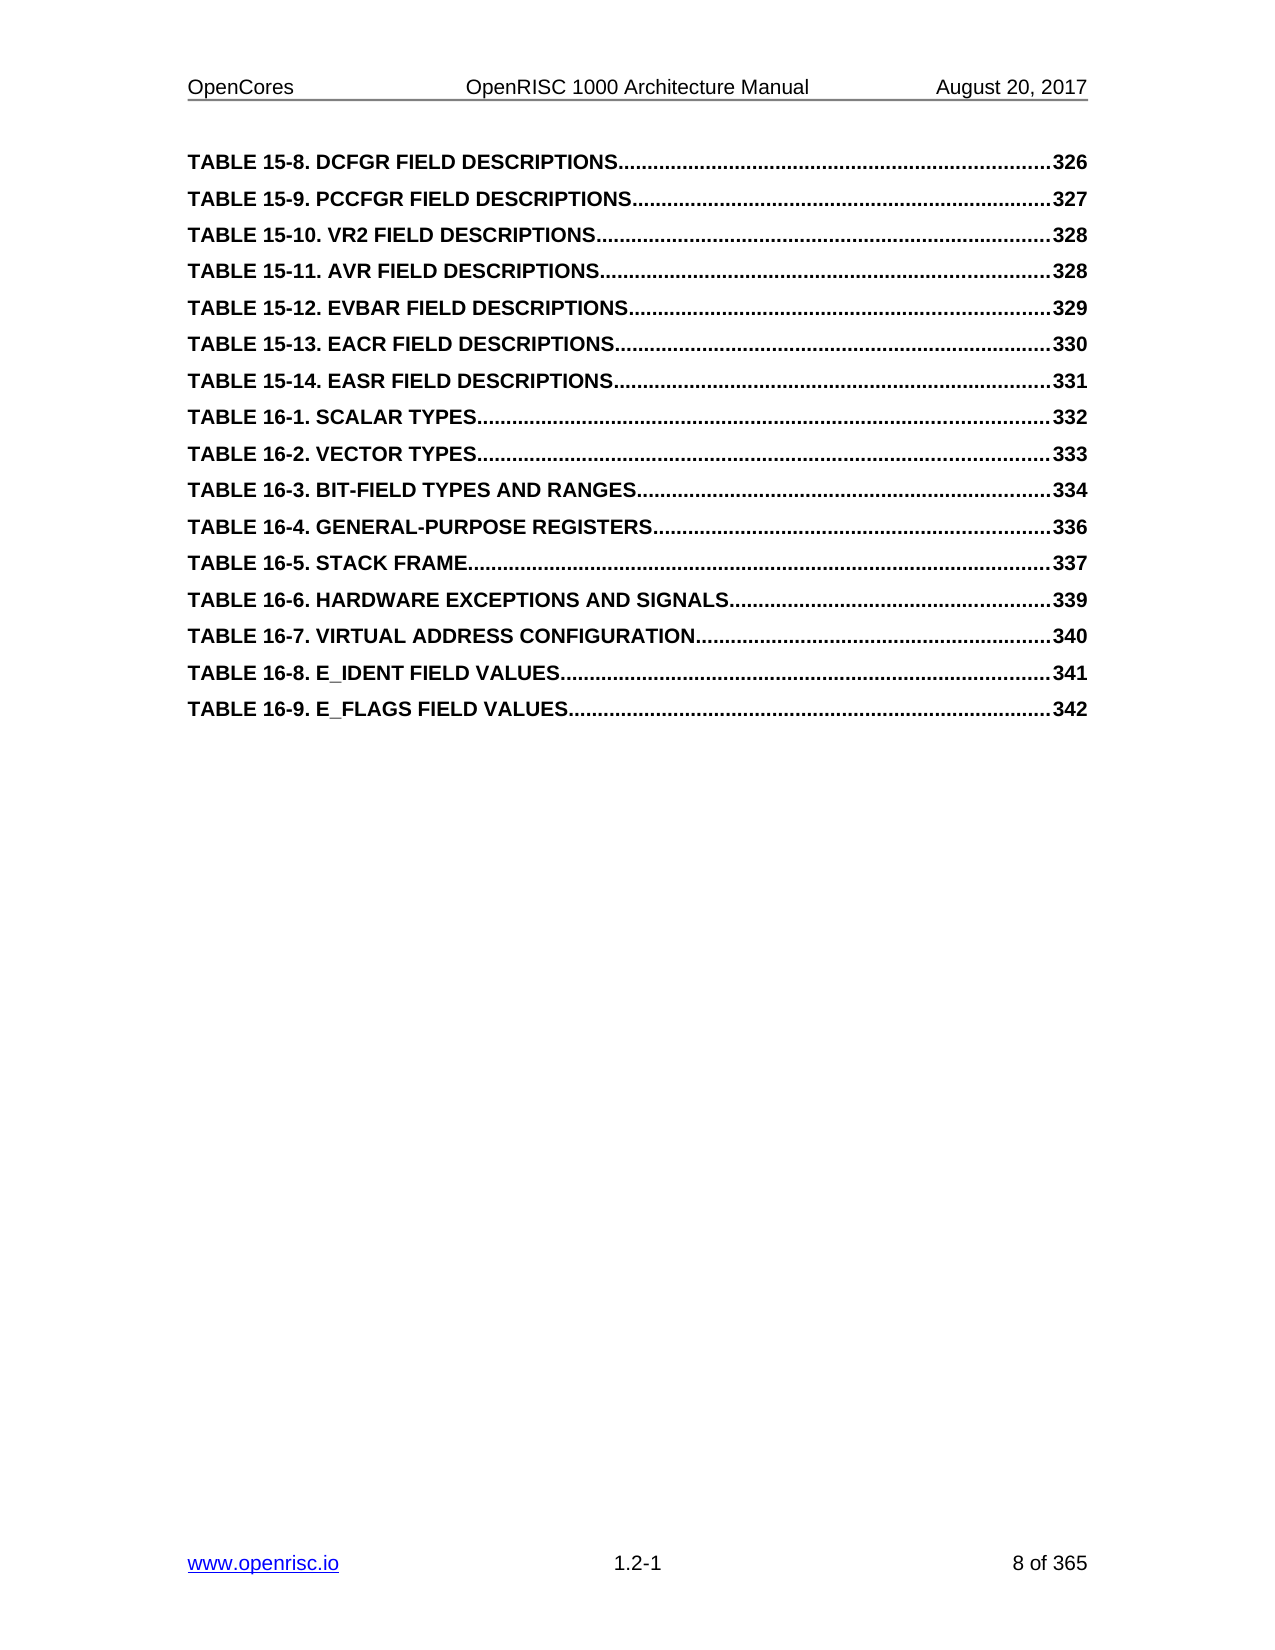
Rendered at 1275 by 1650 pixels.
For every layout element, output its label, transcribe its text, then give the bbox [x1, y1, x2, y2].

text Table 16-1. Scalar Types 332 [187, 405, 1087, 429]
text Table 16-4. General-Purpose Registers 336 [187, 514, 1087, 538]
text Table 15-11. AVR Field Descriptions 328 [187, 259, 1087, 283]
text Table 15-8. DCFGR Field Descriptions 326 [187, 150, 1087, 174]
text Table 15-10. VR2 Field Descriptions 328 [187, 223, 1087, 247]
text Table 16-9. e_flags Field Values 342 [187, 697, 1087, 721]
text Table 15-14. EASR Field Descriptions 331 [187, 369, 1087, 393]
text Table 15-12. EVBAR Field Descriptions 329 [187, 296, 1087, 320]
text Table 16-3. Bit-Field Types and Ranges 334 [187, 478, 1087, 502]
text Table 16-2. Vector Types 333 [187, 442, 1087, 466]
text Table 16-6. Hardware Exceptions and Signals 339 [187, 587, 1087, 611]
text Table 15-9. PCCFGR Field Descriptions 327 [187, 186, 1087, 210]
text Table 16-5. Stack Frame 337 [187, 551, 1087, 575]
text Table 16-8. e_ident Field Values 341 [187, 660, 1087, 684]
text Table 15-13. EACR Field Descriptions 330 [187, 332, 1087, 356]
text Table 16-7. Virtual Address Configuration 340 [187, 624, 1087, 648]
